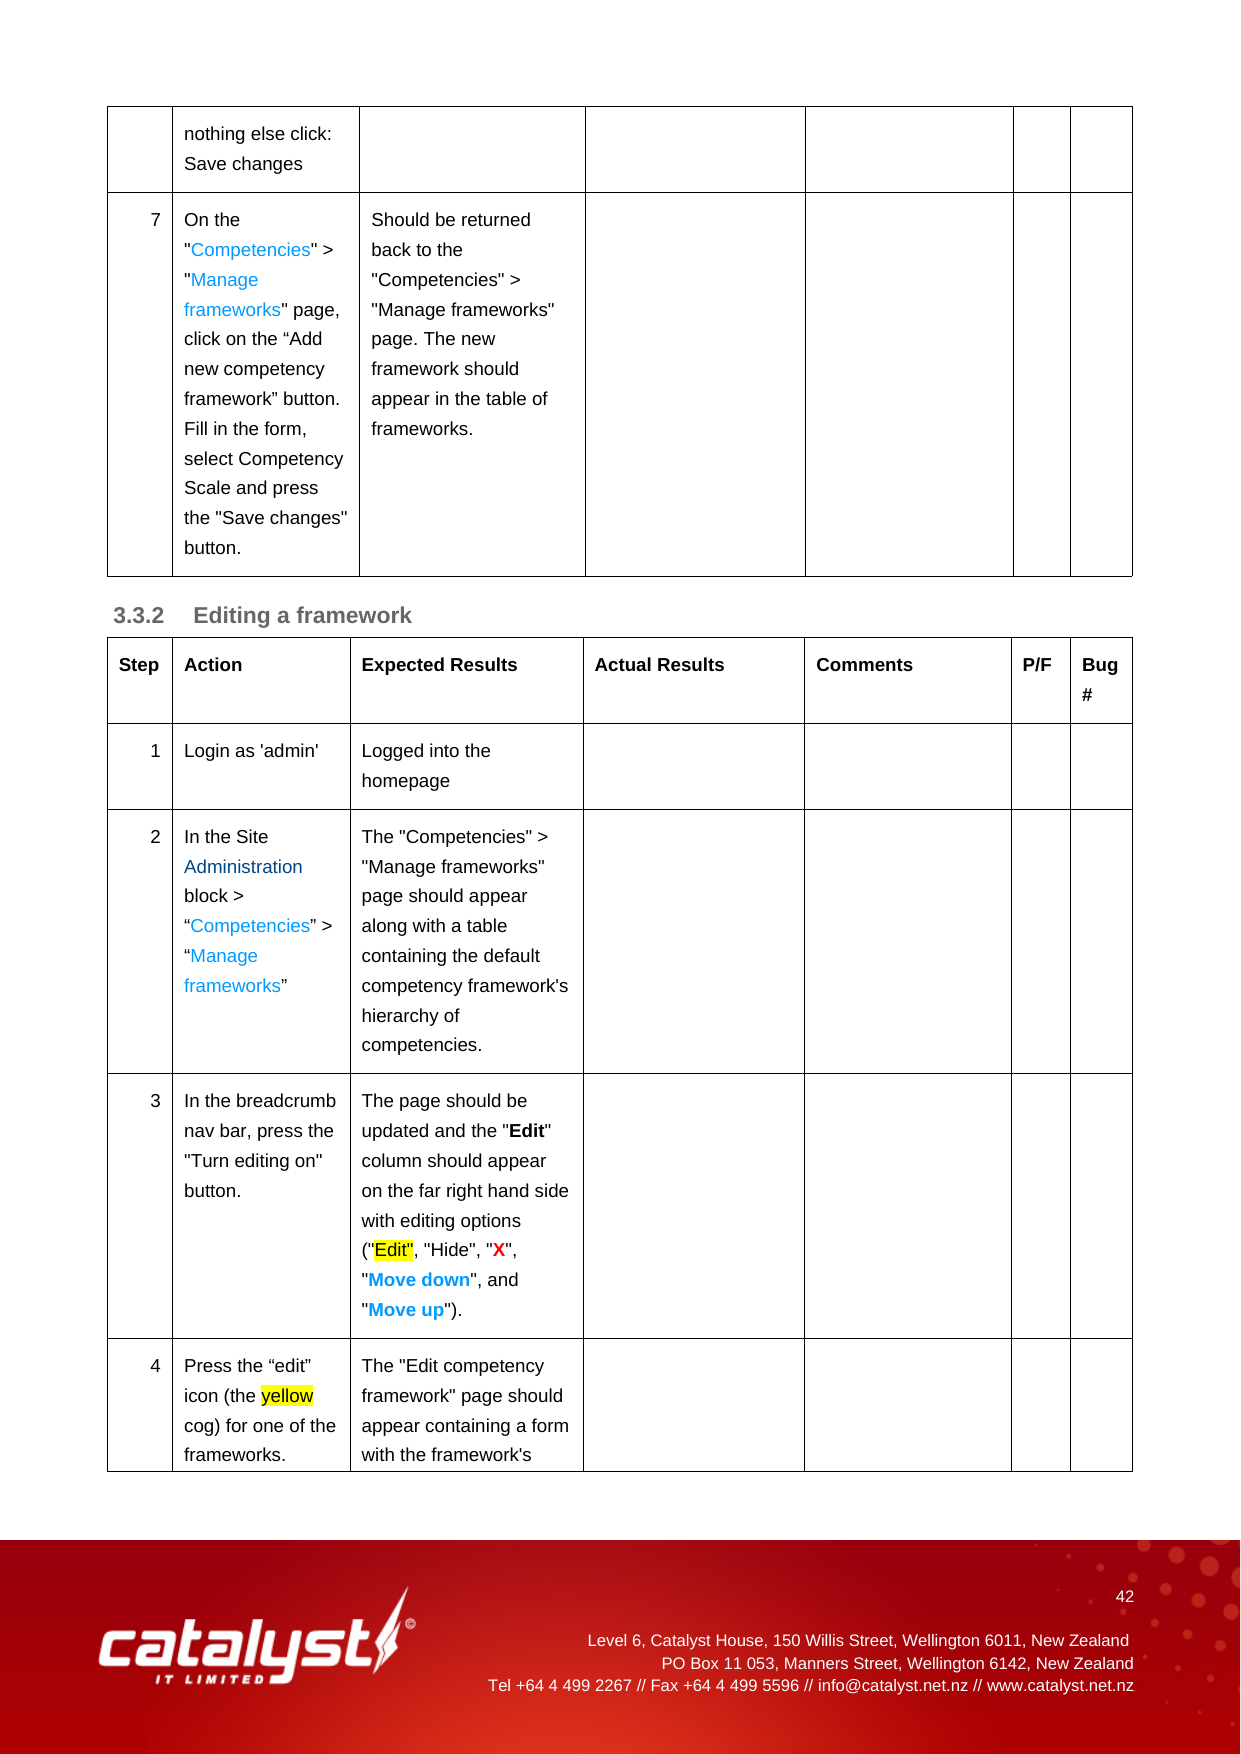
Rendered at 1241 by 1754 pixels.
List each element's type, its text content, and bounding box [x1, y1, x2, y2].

table_header Bug # [1071, 638, 1132, 723]
table_cell [1071, 1074, 1132, 1338]
table_cell [1071, 193, 1132, 576]
table_cell [360, 107, 585, 192]
table_cell [584, 1339, 804, 1471]
table_cell [108, 107, 172, 192]
table_cell The "Competencies" > "Manage frameworks" page should appear along with a table containing the default competency framework's hierarchy of competencies. [351, 810, 583, 1073]
table_cell [1012, 1339, 1070, 1471]
table_cell [584, 1074, 804, 1338]
table_cell [1012, 810, 1070, 1073]
table_cell [805, 1074, 1011, 1338]
picture [0, 1540, 1241, 1754]
table_cell [1071, 724, 1132, 809]
table_cell [805, 1339, 1011, 1471]
table_cell [1014, 193, 1070, 576]
table_cell 3 [108, 1074, 172, 1338]
table_cell [805, 724, 1011, 809]
table_cell [586, 107, 805, 192]
table_cell The page should be updated and the "Edit" column should appear on the far right hand side with editing options ("Edit", "Hide", "X", "Move down", and "Move up"). [351, 1074, 583, 1338]
table_cell 2 [108, 810, 172, 1073]
table_cell [1071, 810, 1132, 1073]
table_cell [1071, 107, 1132, 192]
table_header Actual Results [584, 638, 804, 723]
table_cell [584, 724, 804, 809]
table_cell nothing else click: Save changes [173, 107, 359, 192]
table_header Comments [805, 638, 1011, 723]
table_cell On the "Competencies" > "Manage frameworks" page, click on the “Add new competency framework” button. Fill in the form, select Competency Scale and press the "Save changes" button. [173, 193, 359, 576]
table_cell Press the “edit” icon (the yellow cog) for one of the frameworks. [173, 1339, 350, 1471]
table_cell [805, 810, 1011, 1073]
table_cell 7 [108, 193, 172, 576]
table_cell 1 [108, 724, 172, 809]
table_cell [586, 193, 805, 576]
table_cell [1012, 724, 1070, 809]
table_cell In the breadcrumb nav bar, press the "Turn editing on" button. [173, 1074, 350, 1338]
table_header Action [173, 638, 350, 723]
table_cell [806, 107, 1013, 192]
table_header Expected Results [351, 638, 583, 723]
table_cell [584, 810, 804, 1073]
table_cell Login as 'admin' [173, 724, 350, 809]
table_cell [1014, 107, 1070, 192]
table_cell [806, 193, 1013, 576]
table_cell [1071, 1339, 1132, 1471]
table_cell 4 [108, 1339, 172, 1471]
table_header Step [108, 638, 172, 723]
table_cell Logged into the homepage [351, 724, 583, 809]
subtitle Editing a framework [107, 602, 1103, 628]
table_cell Should be returned back to the "Competencies" > "Manage frameworks" page. The new framework should appear in the table of frameworks. [360, 193, 585, 576]
table_cell [1012, 1074, 1070, 1338]
table_header P/F [1012, 638, 1070, 723]
table_cell The "Edit competency framework" page should appear containing a form with the framework's [351, 1339, 583, 1471]
table_cell In the Site Administration block > “Competencies” > “Manage frameworks” [173, 810, 350, 1073]
